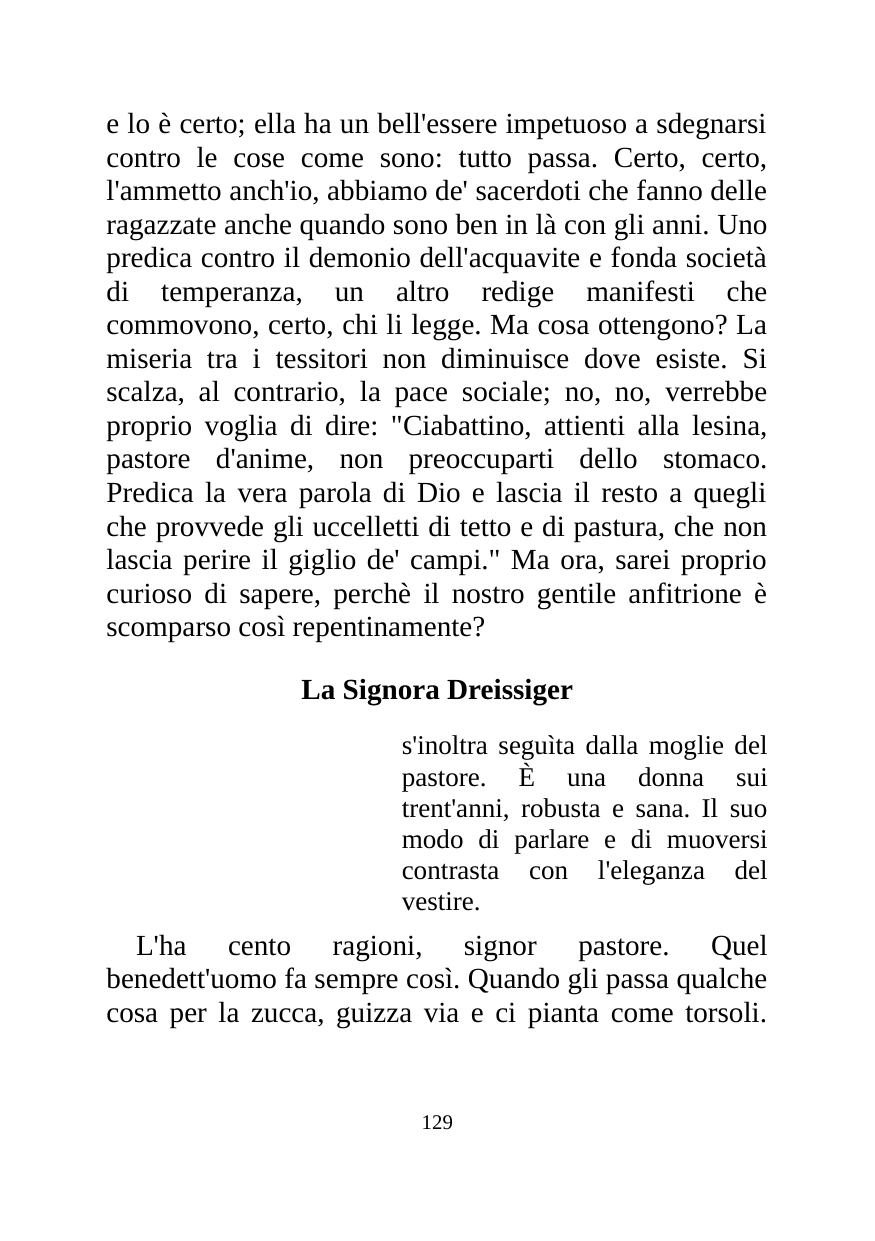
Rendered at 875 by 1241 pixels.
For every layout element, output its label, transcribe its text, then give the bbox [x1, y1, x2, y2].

text L'ha cento ragioni, signor pastore. Quel benedett'uomo fa sempre così. Quando gli passa qualche cosa per la zucca, guizza via e ci pianta come torsoli. [106, 928, 768, 1029]
text s'inoltra seguìta dalla moglie del pastore. È una donna sui trent'anni, robusta e sana. Il suo modo di parlare e di muoversi contrasta con l'eleganza del vestire. [402, 729, 768, 916]
text e lo è certo; ella ha un bell'essere impetuoso a sdegnarsi contro le cose come sono: tutto passa. Certo, certo, l'ammetto anch'io, abbiamo de' sacerdoti che fanno delle ragazzate anche quando sono ben in là con gli anni. Uno predica contro il demonio dell'acquavite e fonda società di temperanza, un altro redige manifesti che commovono, certo, chi li legge. Ma cosa ottengono? La miseria tra i tessitori non diminuisce dove esiste. Si scalza, al contrario, la pace sociale; no, no, verrebbe proprio voglia di dire: "Ciabattino, attienti alla lesina, pastore d'anime, non preoccuparti dello stomaco. Predica la vera parola di Dio e lascia il resto a quegli che provvede gli uccelletti di tetto e di pastura, che non lascia perire il giglio de' campi." Ma ora, sarei proprio curioso di sapere, perchè il nostro gentile anfitrione è scomparso così repentinamente? [106, 106, 768, 643]
text La Signora Dreissiger [106, 672, 768, 706]
